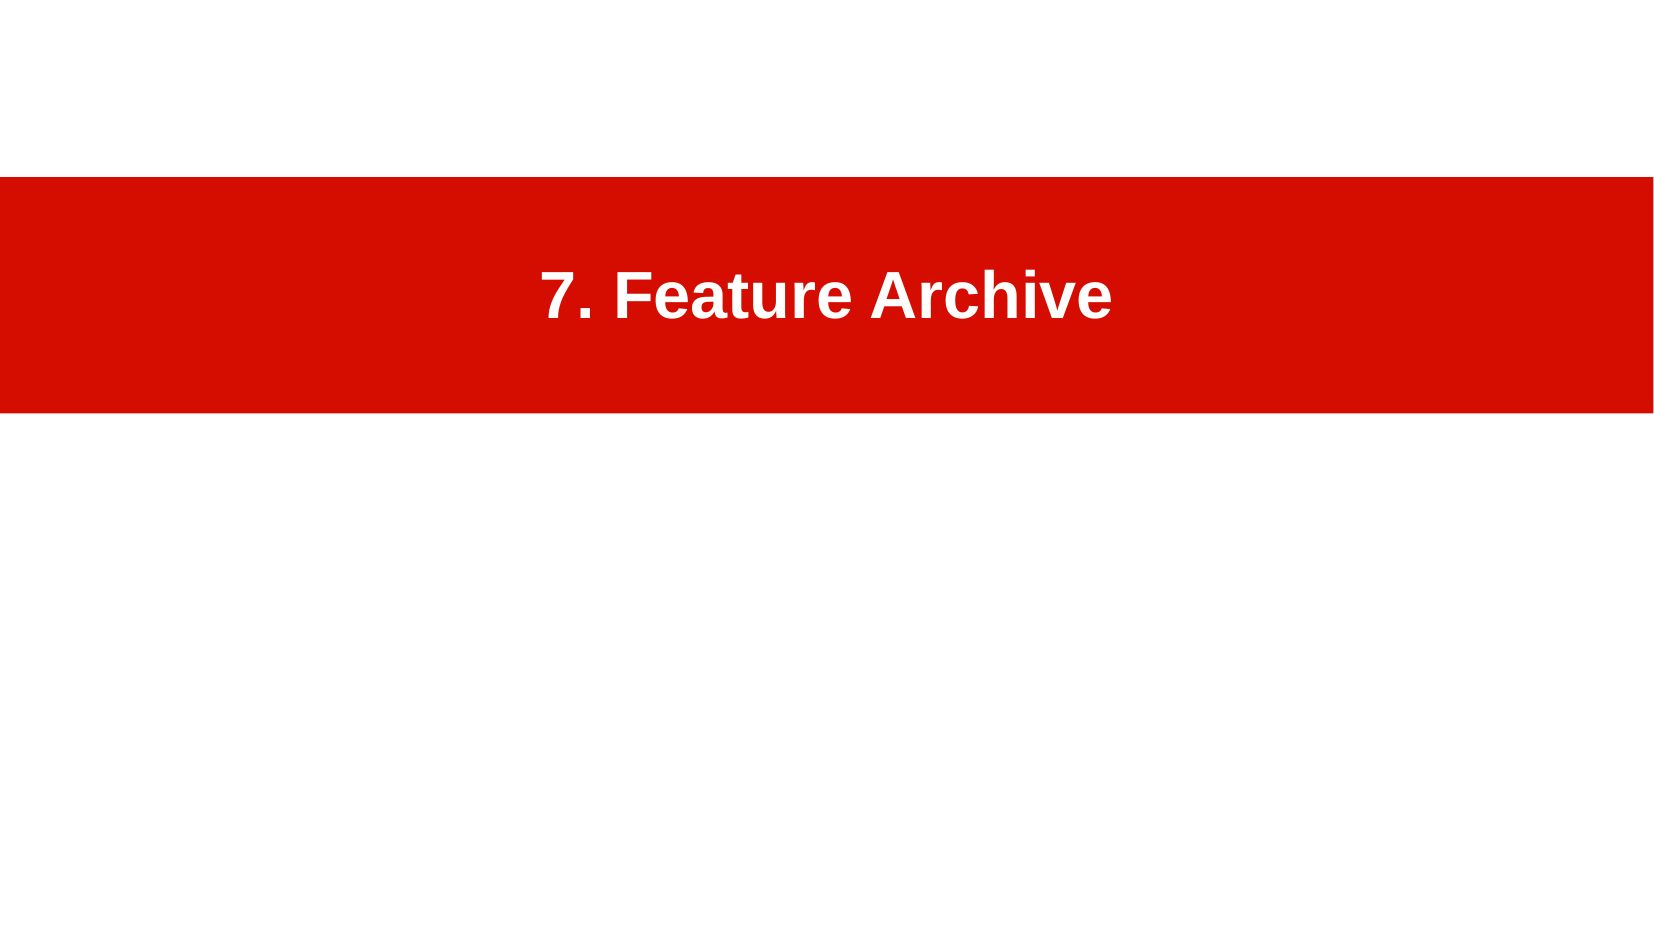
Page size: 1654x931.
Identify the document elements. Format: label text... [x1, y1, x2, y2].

title 7. Feature Archive [0, 177, 1654, 414]
